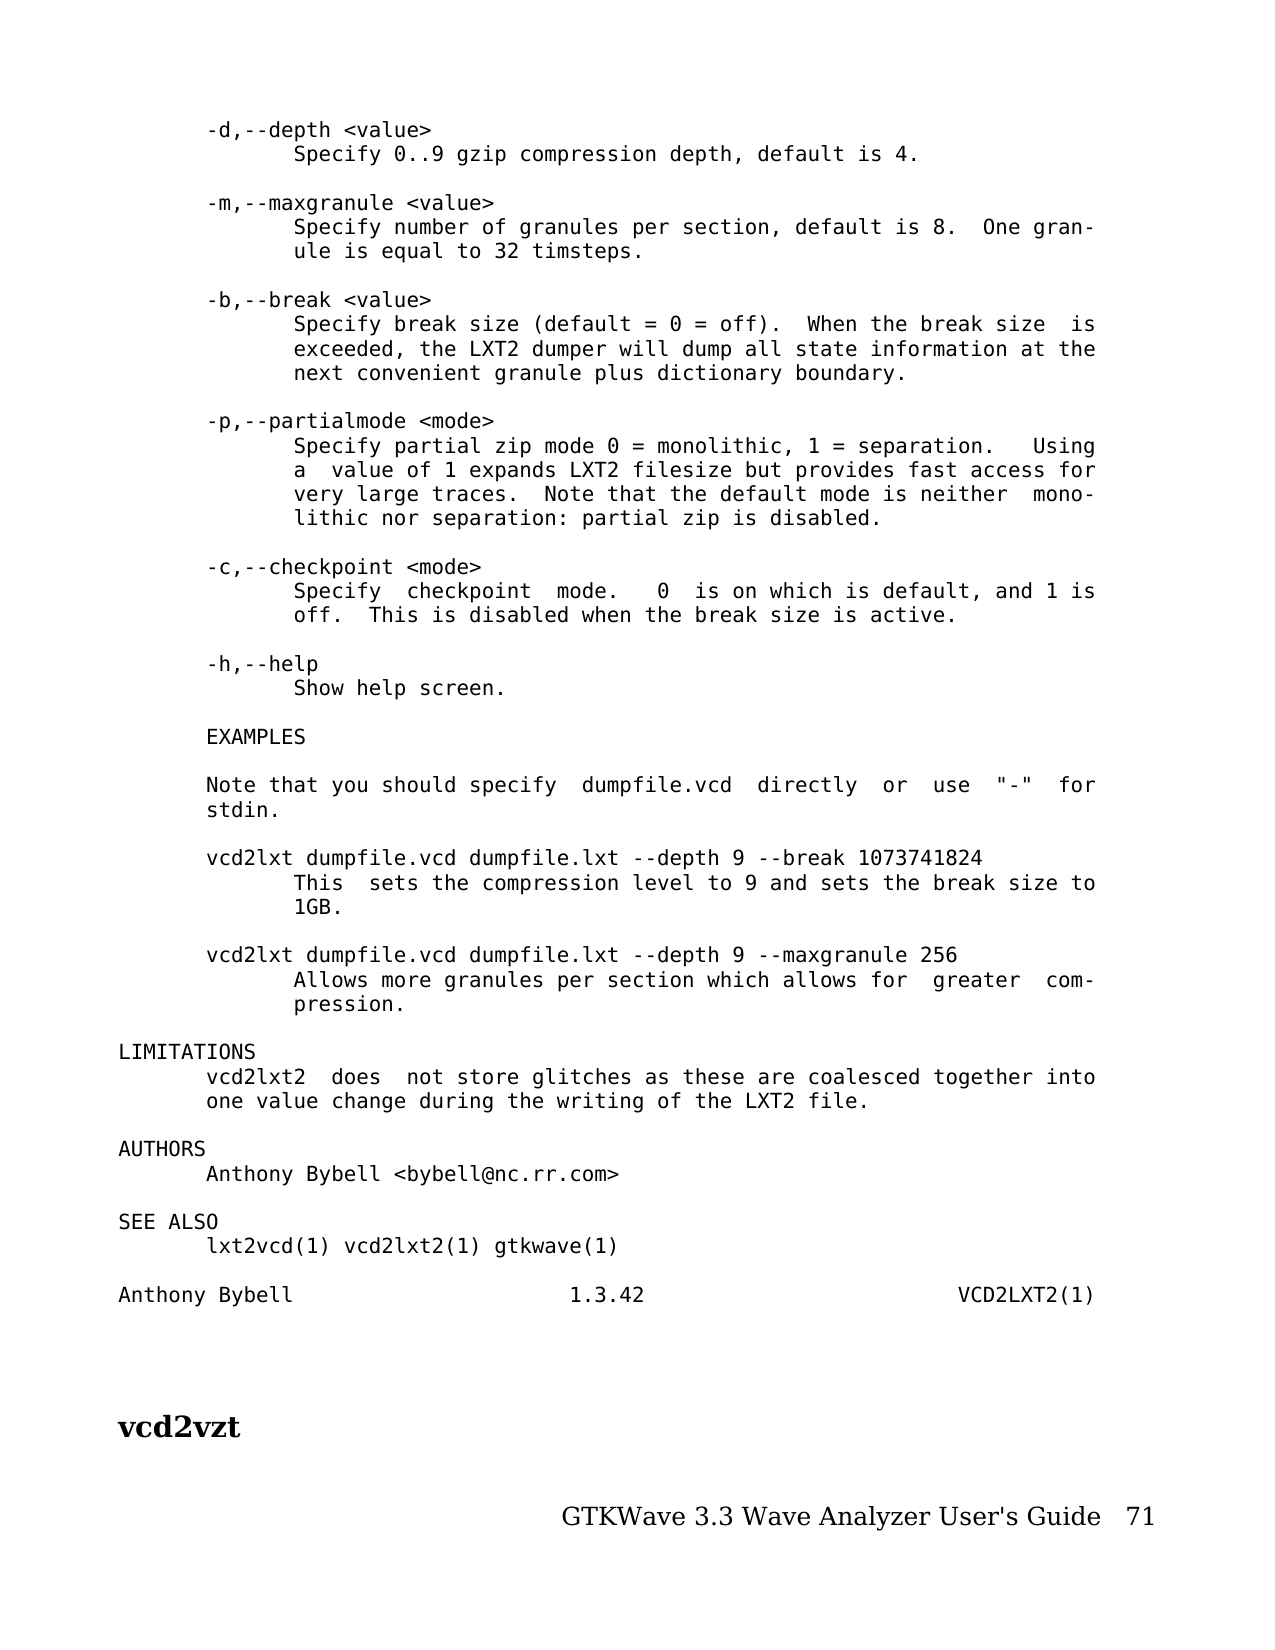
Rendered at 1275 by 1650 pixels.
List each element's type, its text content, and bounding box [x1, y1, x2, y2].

text Specify number of granules per section, default is 8. One gran- [118, 215, 1157, 239]
text vcd2lxt2 does not store glitches as these are coalesced together into [118, 1065, 1157, 1089]
text Show help screen. [118, 676, 1157, 701]
text vcd2lxt dumpfile.vcd dumpfile.lxt --depth 9 --break 1073741824 [118, 846, 1157, 871]
text -p,--partialmode <mode> [118, 409, 1157, 434]
text Allows more granules per section which allows for greater com- [118, 968, 1157, 992]
text SEE ALSO [118, 1210, 1157, 1234]
text very large traces. Note that the default mode is neither mono- [118, 482, 1157, 506]
text stdin. [118, 798, 1157, 822]
text -c,--checkpoint <mode> [118, 555, 1157, 579]
text 1GB. [118, 895, 1157, 919]
text Note that you should specify dumpfile.vcd directly or use "-" for [118, 773, 1157, 798]
text vcd2vzt [118, 1410, 1157, 1444]
text -b,--break <value> [118, 288, 1157, 312]
text ule is equal to 32 timsteps. [118, 239, 1157, 264]
text lithic nor separation: partial zip is disabled. [118, 506, 1157, 531]
text a value of 1 expands LXT2 filesize but provides fast access for [118, 458, 1157, 482]
text Specify break size (default = 0 = off). When the break size is [118, 312, 1157, 337]
text Specify 0..9 gzip compression depth, default is 4. [118, 142, 1157, 167]
text lxt2vcd(1) vcd2lxt2(1) gtkwave(1) [118, 1234, 1157, 1259]
text Anthony Bybell <bybell@nc.rr.com> [118, 1162, 1157, 1186]
text EXAMPLES [118, 725, 1157, 749]
text Specify checkpoint mode. 0 is on which is default, and 1 is [118, 579, 1157, 603]
text Anthony Bybell 1.3.42 VCD2LXT2(1) [118, 1283, 1157, 1307]
text -m,--maxgranule <value> [118, 191, 1157, 215]
text one value change during the writing of the LXT2 file. [118, 1089, 1157, 1113]
text AUTHORS [118, 1137, 1157, 1162]
text next convenient granule plus dictionary boundary. [118, 361, 1157, 385]
text off. This is disabled when the break size is active. [118, 603, 1157, 628]
text exceeded, the LXT2 dumper will dump all state information at the [118, 337, 1157, 361]
text -h,--help [118, 652, 1157, 676]
text pression. [118, 992, 1157, 1016]
text -d,--depth <value> [118, 118, 1157, 142]
text This sets the compression level to 9 and sets the break size to [118, 871, 1157, 895]
text Specify partial zip mode 0 = monolithic, 1 = separation. Using [118, 434, 1157, 458]
text vcd2lxt dumpfile.vcd dumpfile.lxt --depth 9 --maxgranule 256 [118, 943, 1157, 968]
text LIMITATIONS [118, 1040, 1157, 1065]
